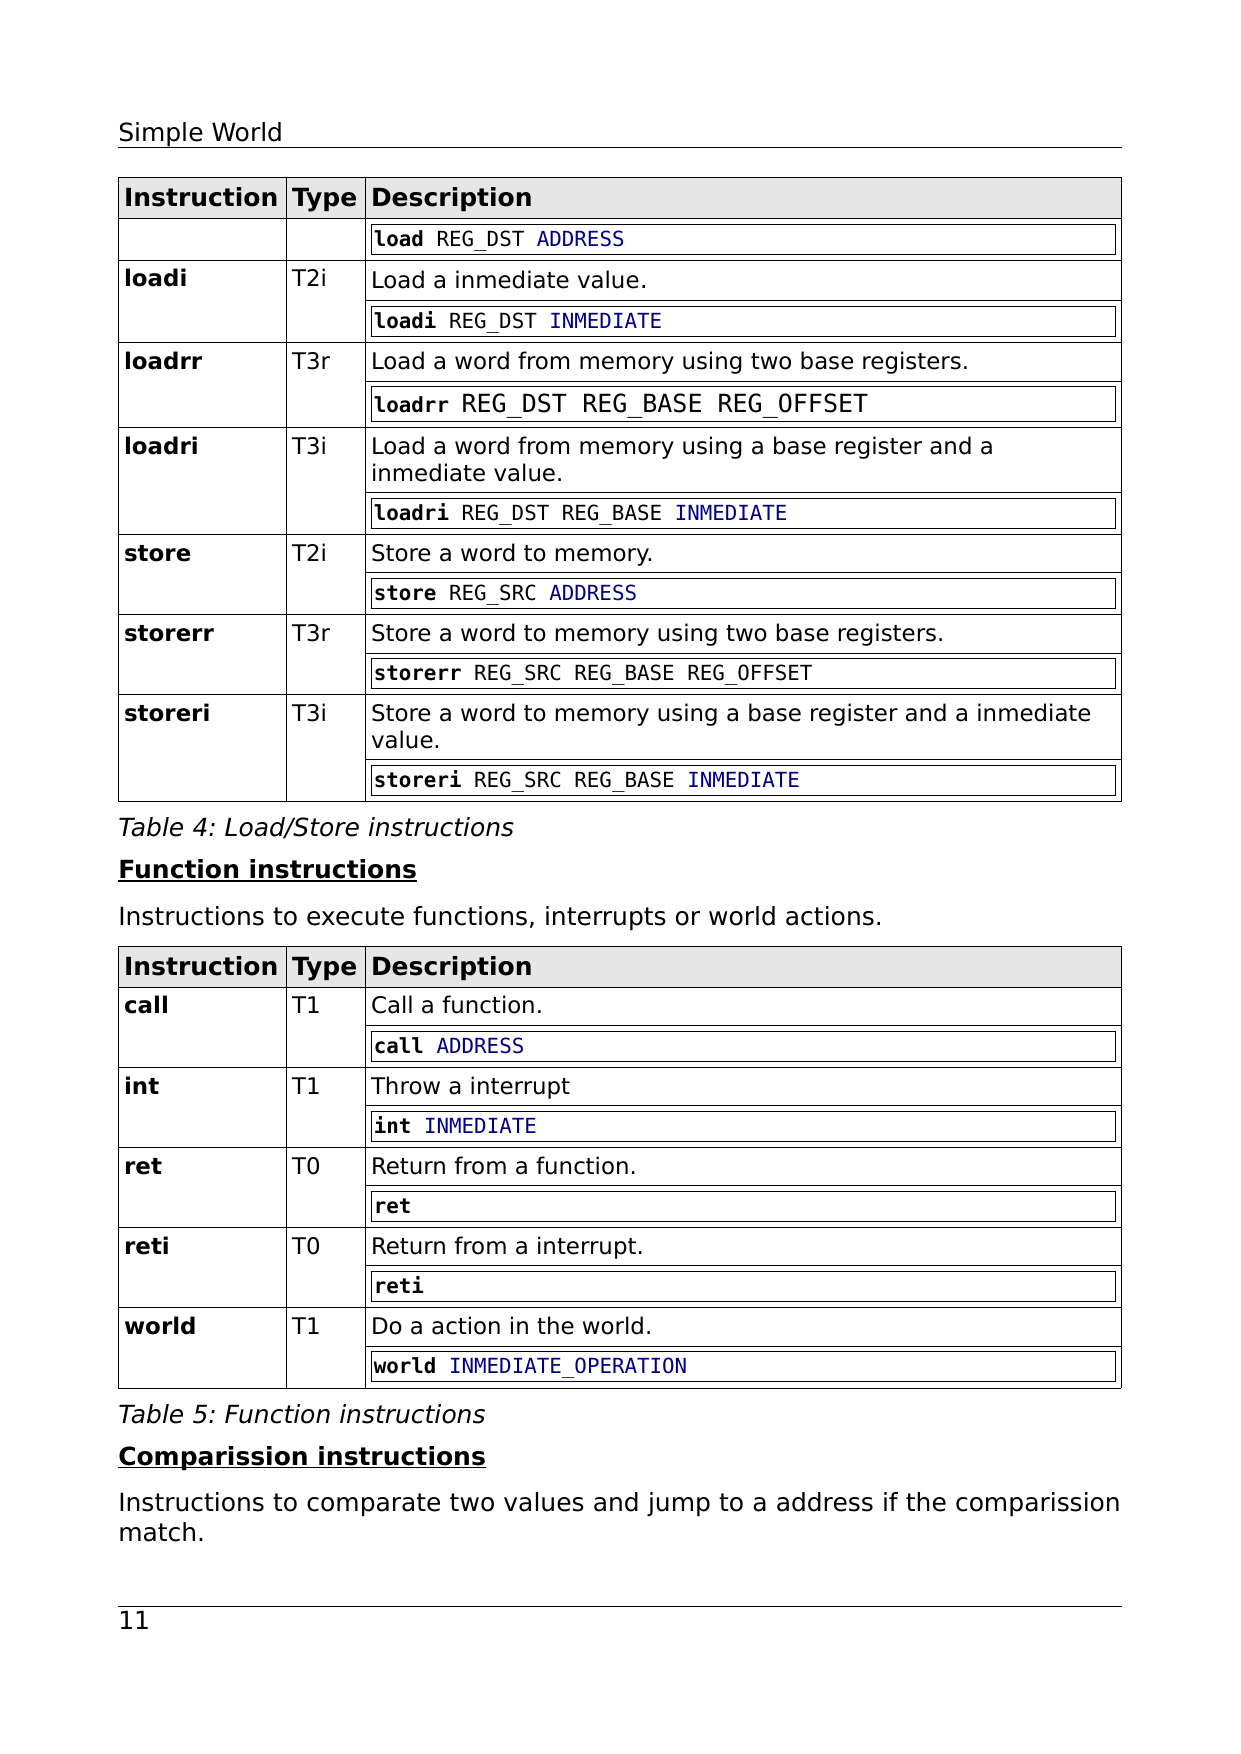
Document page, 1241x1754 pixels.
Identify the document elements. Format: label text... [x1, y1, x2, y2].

table_header Type [287, 178, 365, 218]
table_header Load a word from memory using a base register and a inmediate value. [366, 428, 1121, 492]
table_cell ret [119, 1148, 286, 1227]
table_cell loadi [119, 261, 286, 342]
table_cell T1 [287, 1068, 365, 1147]
table_cell reti [366, 1266, 1121, 1307]
table_header Store a word to memory using two base registers. [366, 615, 1121, 652]
table_cell T1 [287, 1308, 365, 1387]
table_header Load a inmediate value. [366, 261, 1121, 300]
table_cell T2i [287, 535, 365, 614]
table_header Do a action in the world. [366, 1308, 1121, 1346]
table_cell [119, 219, 286, 260]
table_cell loadri REG_DST REG_BASE INMEDIATE [366, 493, 1121, 534]
table_cell world INMEDIATE_OPERATION [366, 1347, 1121, 1387]
table_cell loadi REG_DST INMEDIATE [366, 301, 1121, 342]
table_cell T0 [287, 1148, 365, 1227]
table_header Store a word to memory. [366, 535, 1121, 572]
table_cell T3r [287, 615, 365, 694]
table_cell [287, 219, 365, 260]
table_cell call [119, 988, 286, 1067]
table_cell int INMEDIATE [366, 1106, 1121, 1147]
table_cell store REG_SRC ADDRESS [366, 573, 1121, 614]
table_header Load a word from memory using two base registers. [366, 343, 1121, 381]
table_cell storerr [119, 615, 286, 694]
table_cell storeri REG_SRC REG_BASE INMEDIATE [366, 760, 1121, 801]
text Instructions to comparate two values and jump to a address if the comparission match. [118, 1488, 1122, 1547]
table_header Store a word to memory using a base register and a inmediate value. [366, 695, 1121, 759]
table_cell T2i [287, 261, 365, 342]
table_cell int [119, 1068, 286, 1147]
table_cell storeri [119, 695, 286, 801]
table_cell storerr REG_SRC REG_BASE REG_OFFSET [366, 654, 1121, 694]
table_header Call a function. [366, 988, 1121, 1025]
table_cell loadrr [119, 343, 286, 427]
table_cell reti [119, 1228, 286, 1307]
table_header Description [366, 947, 1121, 987]
title Function instructions [118, 855, 1122, 884]
table_cell ret [366, 1186, 1121, 1227]
table_header Return from a interrupt. [366, 1228, 1121, 1265]
table_header Description [366, 178, 1121, 218]
text Instructions to execute functions, interrupts or world actions. [118, 902, 1122, 931]
table_cell T3r [287, 343, 365, 427]
table_header Return from a function. [366, 1148, 1121, 1185]
table_header Instruction [119, 178, 286, 218]
table_cell loadri [119, 428, 286, 534]
table_cell load REG_DST ADDRESS [366, 219, 1121, 260]
table_cell store [119, 535, 286, 614]
table_cell T0 [287, 1228, 365, 1307]
table_header Instruction [119, 947, 286, 987]
table_cell world [119, 1308, 286, 1387]
table_header Type [287, 947, 365, 987]
table_cell call ADDRESS [366, 1026, 1121, 1067]
table_cell T3i [287, 428, 365, 534]
table_cell loadrr REG_DST REG_BASE REG_OFFSET [366, 382, 1121, 427]
text Table 4: Load/Store instructions [118, 814, 1122, 843]
table_cell T1 [287, 988, 365, 1067]
title Comparission instructions [118, 1442, 1122, 1471]
table_header Throw a interrupt [366, 1068, 1121, 1105]
text Table 5: Function instructions [118, 1400, 1122, 1429]
table_cell T3i [287, 695, 365, 801]
